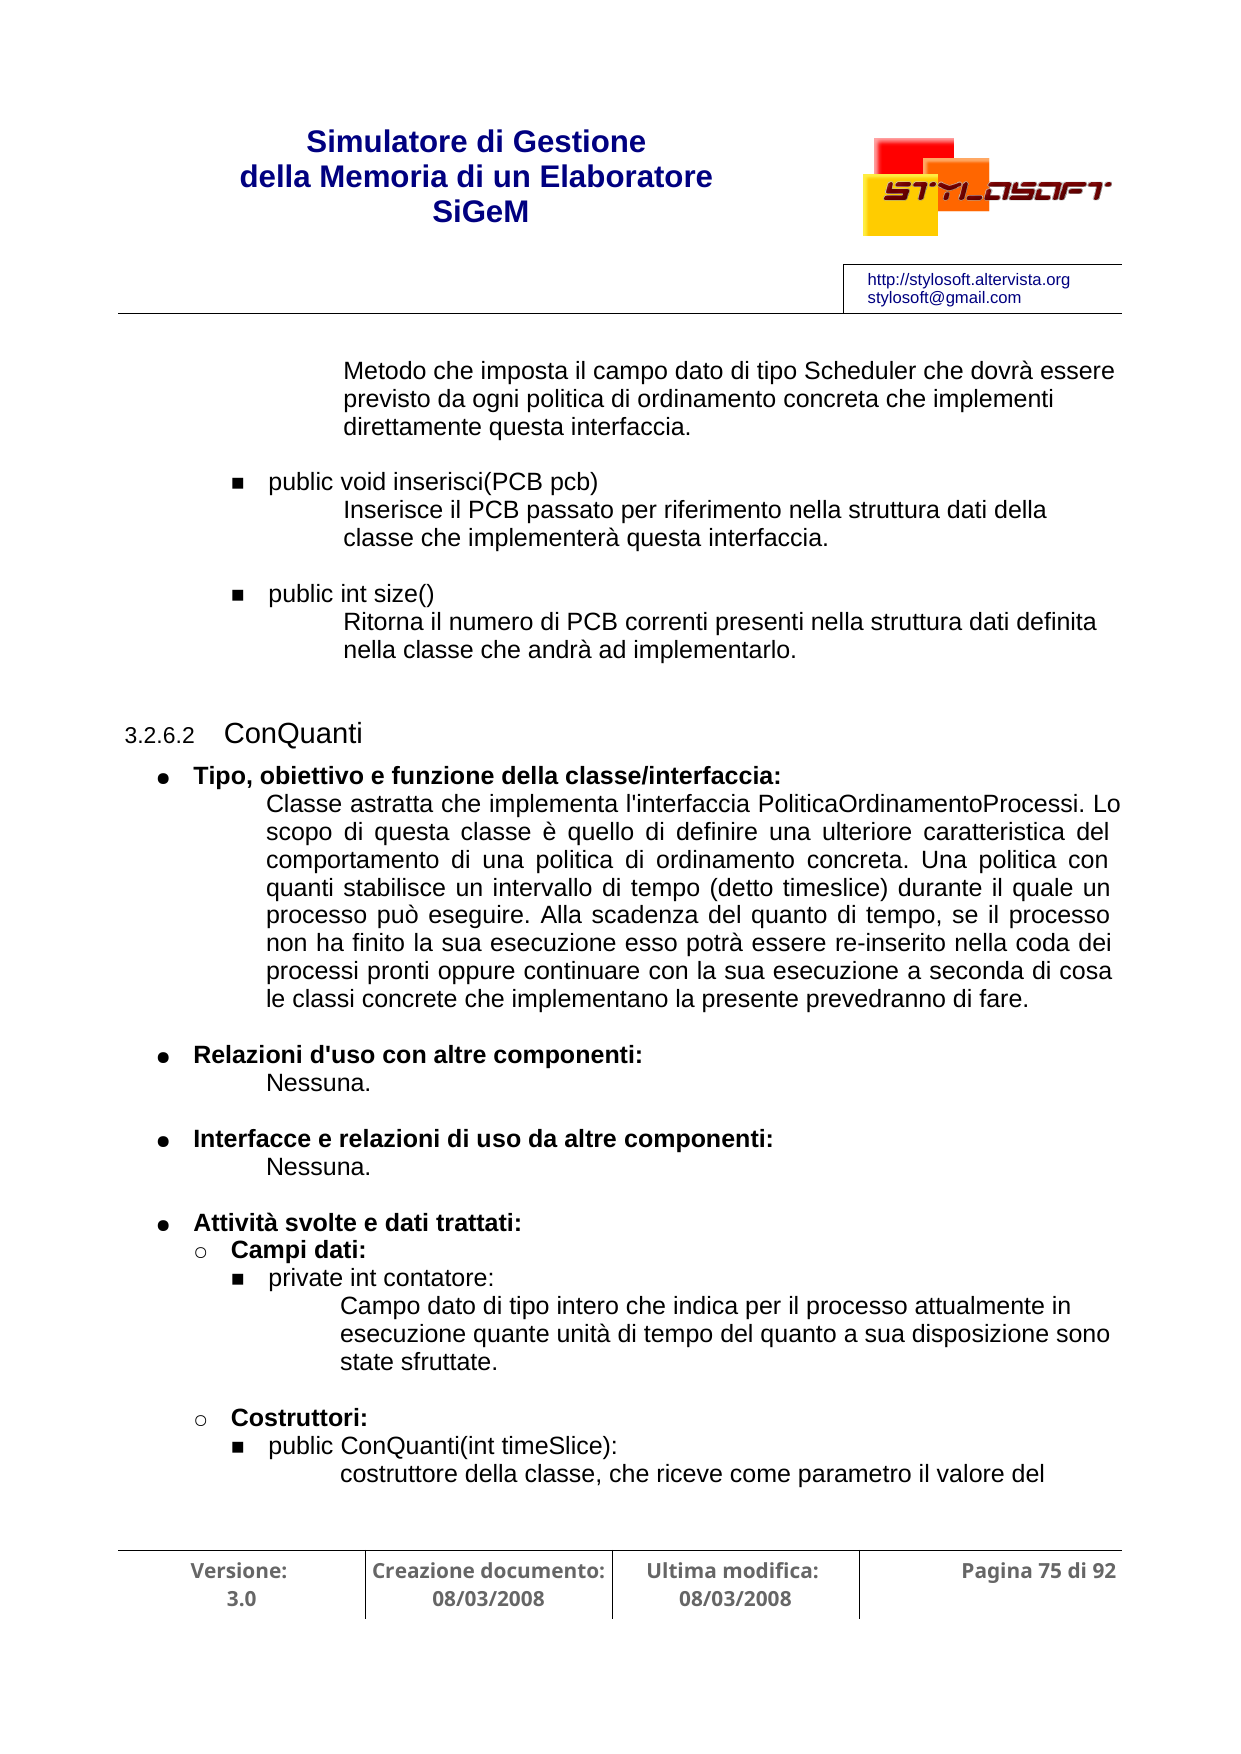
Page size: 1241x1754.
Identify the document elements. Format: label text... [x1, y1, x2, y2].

text costruttore della classe, che riceve come parametro il valore del [118, 1459, 1122, 1487]
list Interfacce e relazioni di uso da altre componenti: [156, 1124, 1122, 1152]
picture [848, 123, 1117, 247]
list Classe astratta che implementa l'interfaccia PoliticaOrdinamentoProcessi. Lo scopo di questa classe è quello di definire una ulteriore caratteristica del comportamento di una politica di ordinamento concreta. Una politica con quanti stabilisce un intervallo di tempo (detto timeslice) durante il quale un processo può eseguire. Alla scadenza del quanto di tempo, se il processo non ha finito la sua esecuzione esso potrà essere re-inserito nella coda dei processi pronti oppure continuare con la sua esecuzione a seconda di cosa le classi concrete che implementano la presente prevedranno di fare. [156, 789, 1122, 1013]
list Nessuna. [156, 1152, 1122, 1180]
list Campi dati: [193, 1236, 1122, 1264]
list Inserisce il PCB passato per riferimento nella struttura dati della classe che implementerà questa interfaccia. [306, 496, 1122, 552]
list public void inserisci(PCB pcb) [231, 468, 1122, 496]
list Ritorna il numero di PCB correnti presenti nella struttura dati definita nella classe che andrà ad implementarlo. [306, 608, 1122, 664]
list Nessuna. [156, 1069, 1122, 1097]
list Metodo che imposta il campo dato di tipo Scheduler che dovrà essere previsto da ogni politica di ordinamento concreta che implementi direttamente questa interfaccia. [306, 357, 1122, 440]
list public ConQuanti(int timeSlice): [231, 1432, 1122, 1459]
list Tipo, obiettivo e funzione della classe/interfaccia: [156, 762, 1122, 789]
list private int contatore: [231, 1264, 1122, 1292]
text Campo dato di tipo intero che indica per il processo attualmente in esecuzione quante unità di tempo del quanto a sua disposizione sono state sfruttate. [118, 1292, 1122, 1376]
list Attività svolte e dati trattati: [156, 1208, 1122, 1236]
list Relazioni d'uso con altre componenti: [156, 1041, 1122, 1069]
list public int size() [231, 580, 1122, 608]
list Costruttori: [193, 1404, 1122, 1432]
subtitle ConQuanti [118, 717, 1122, 749]
